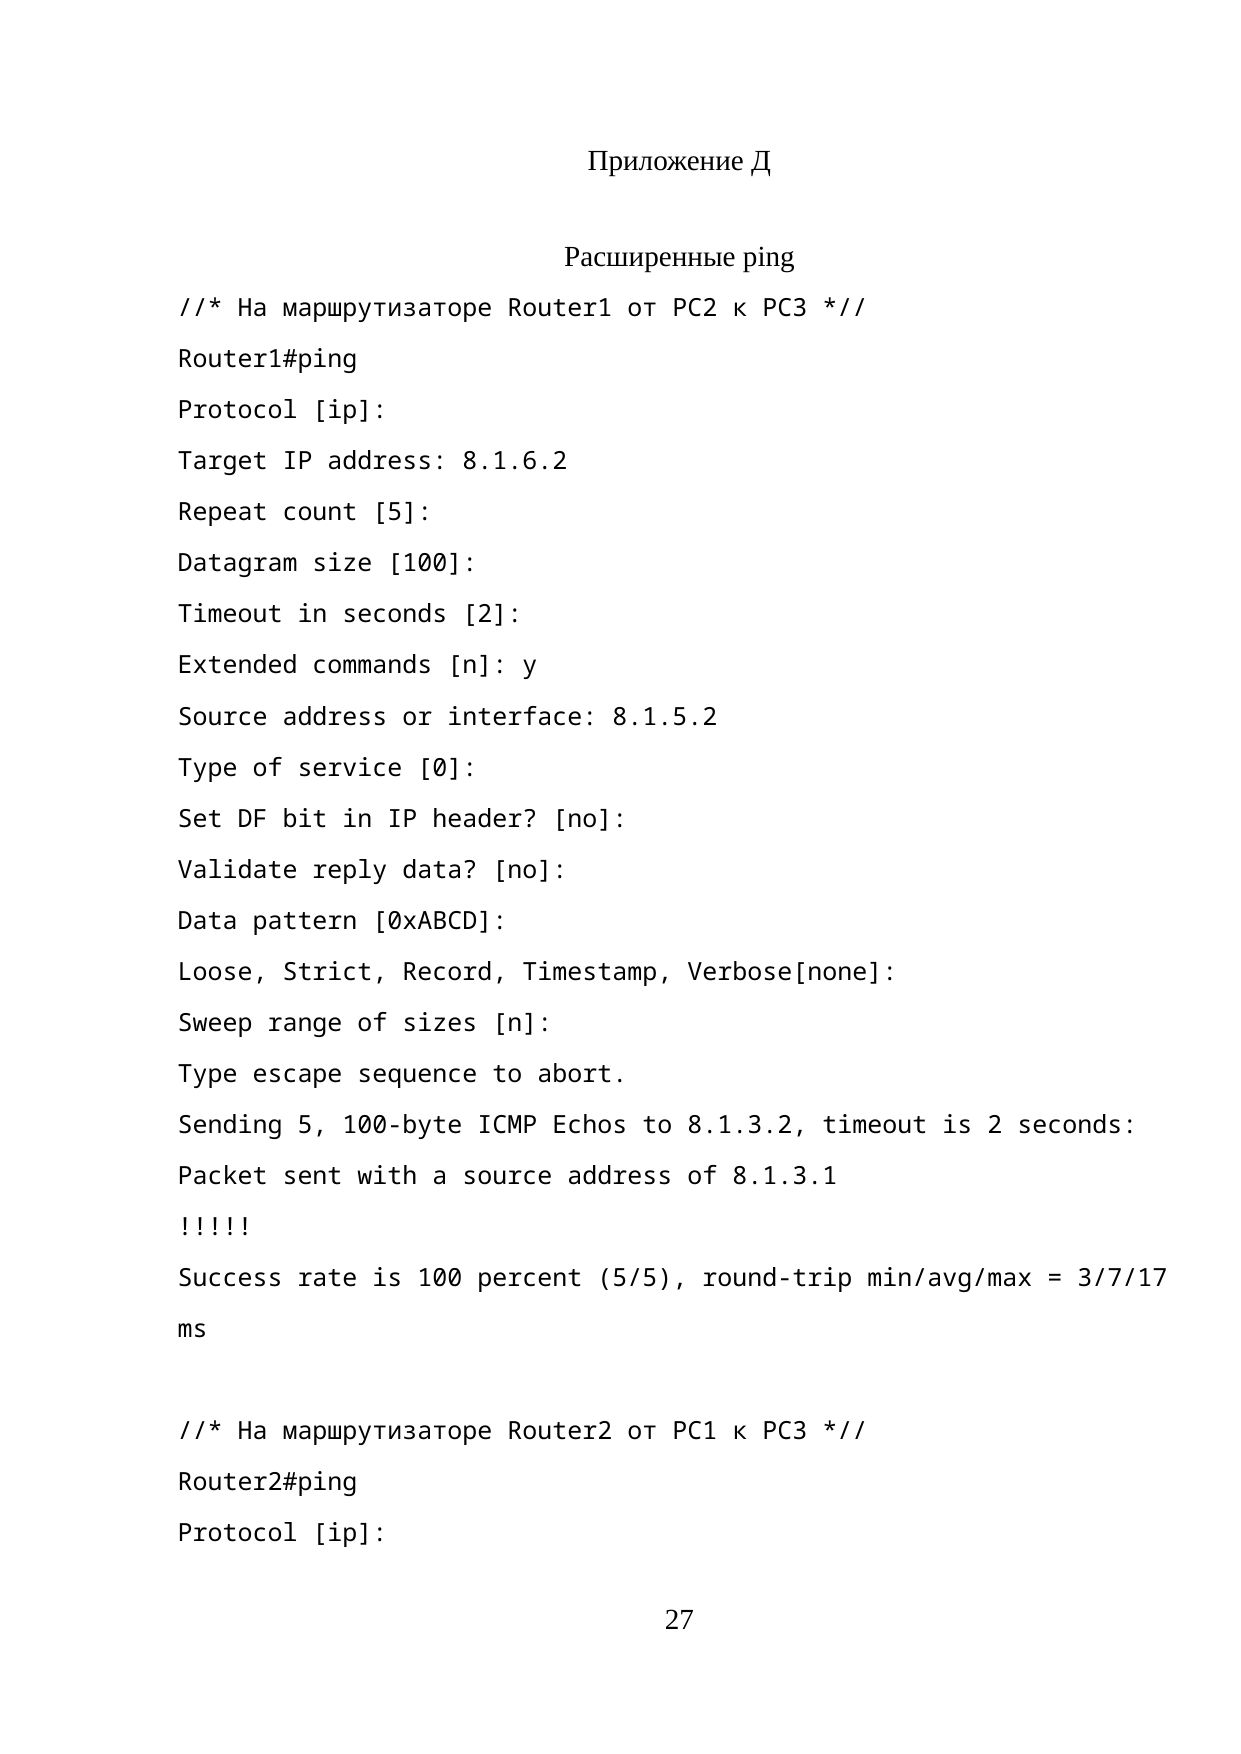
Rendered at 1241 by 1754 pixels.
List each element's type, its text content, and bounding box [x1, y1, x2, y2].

text Packet sent with a source address of 8.1.3.1 [177, 1157, 1181, 1192]
text Datagram size [100]: [177, 545, 1181, 579]
text Sweep range of sizes [n]: [177, 1004, 1181, 1038]
text Type escape sequence to abort. [177, 1055, 1181, 1089]
text Router1#ping [177, 341, 1181, 375]
text Timeout in seconds [2]: [177, 596, 1181, 630]
text Repeat count [5]: [177, 494, 1181, 528]
text Protocol [ip]: [177, 392, 1181, 426]
text Type of service [0]: [177, 749, 1181, 783]
text //* На маршрутизаторе Router2 от PC1 к PC3 *// [177, 1413, 1181, 1447]
text Router2#ping [177, 1464, 1181, 1498]
text Protocol [ip]: [177, 1515, 1181, 1549]
text Sending 5, 100-byte ICMP Echos to 8.1.3.2, timeout is 2 seconds: [177, 1106, 1181, 1141]
text Loose, Strict, Record, Timestamp, Verbose[none]: [177, 953, 1181, 987]
subtitle Приложение Д [177, 143, 1181, 177]
text //* На маршрутизаторе Router1 от PC2 к PC3 *// [177, 290, 1181, 324]
text Расширенные ping [177, 239, 1181, 273]
text Extended commands [n]: y [177, 647, 1181, 681]
text Data pattern [0xABCD]: [177, 902, 1181, 936]
text Set DF bit in IP header? [no]: [177, 800, 1181, 834]
text Source address or interface: 8.1.5.2 [177, 698, 1181, 732]
text Validate reply data? [no]: [177, 851, 1181, 885]
text !!!!! [177, 1208, 1181, 1243]
text Success rate is 100 percent (5/5), round-trip min/avg/max = 3/7/17 ms [177, 1259, 1181, 1345]
text Target IP address: 8.1.6.2 [177, 443, 1181, 477]
